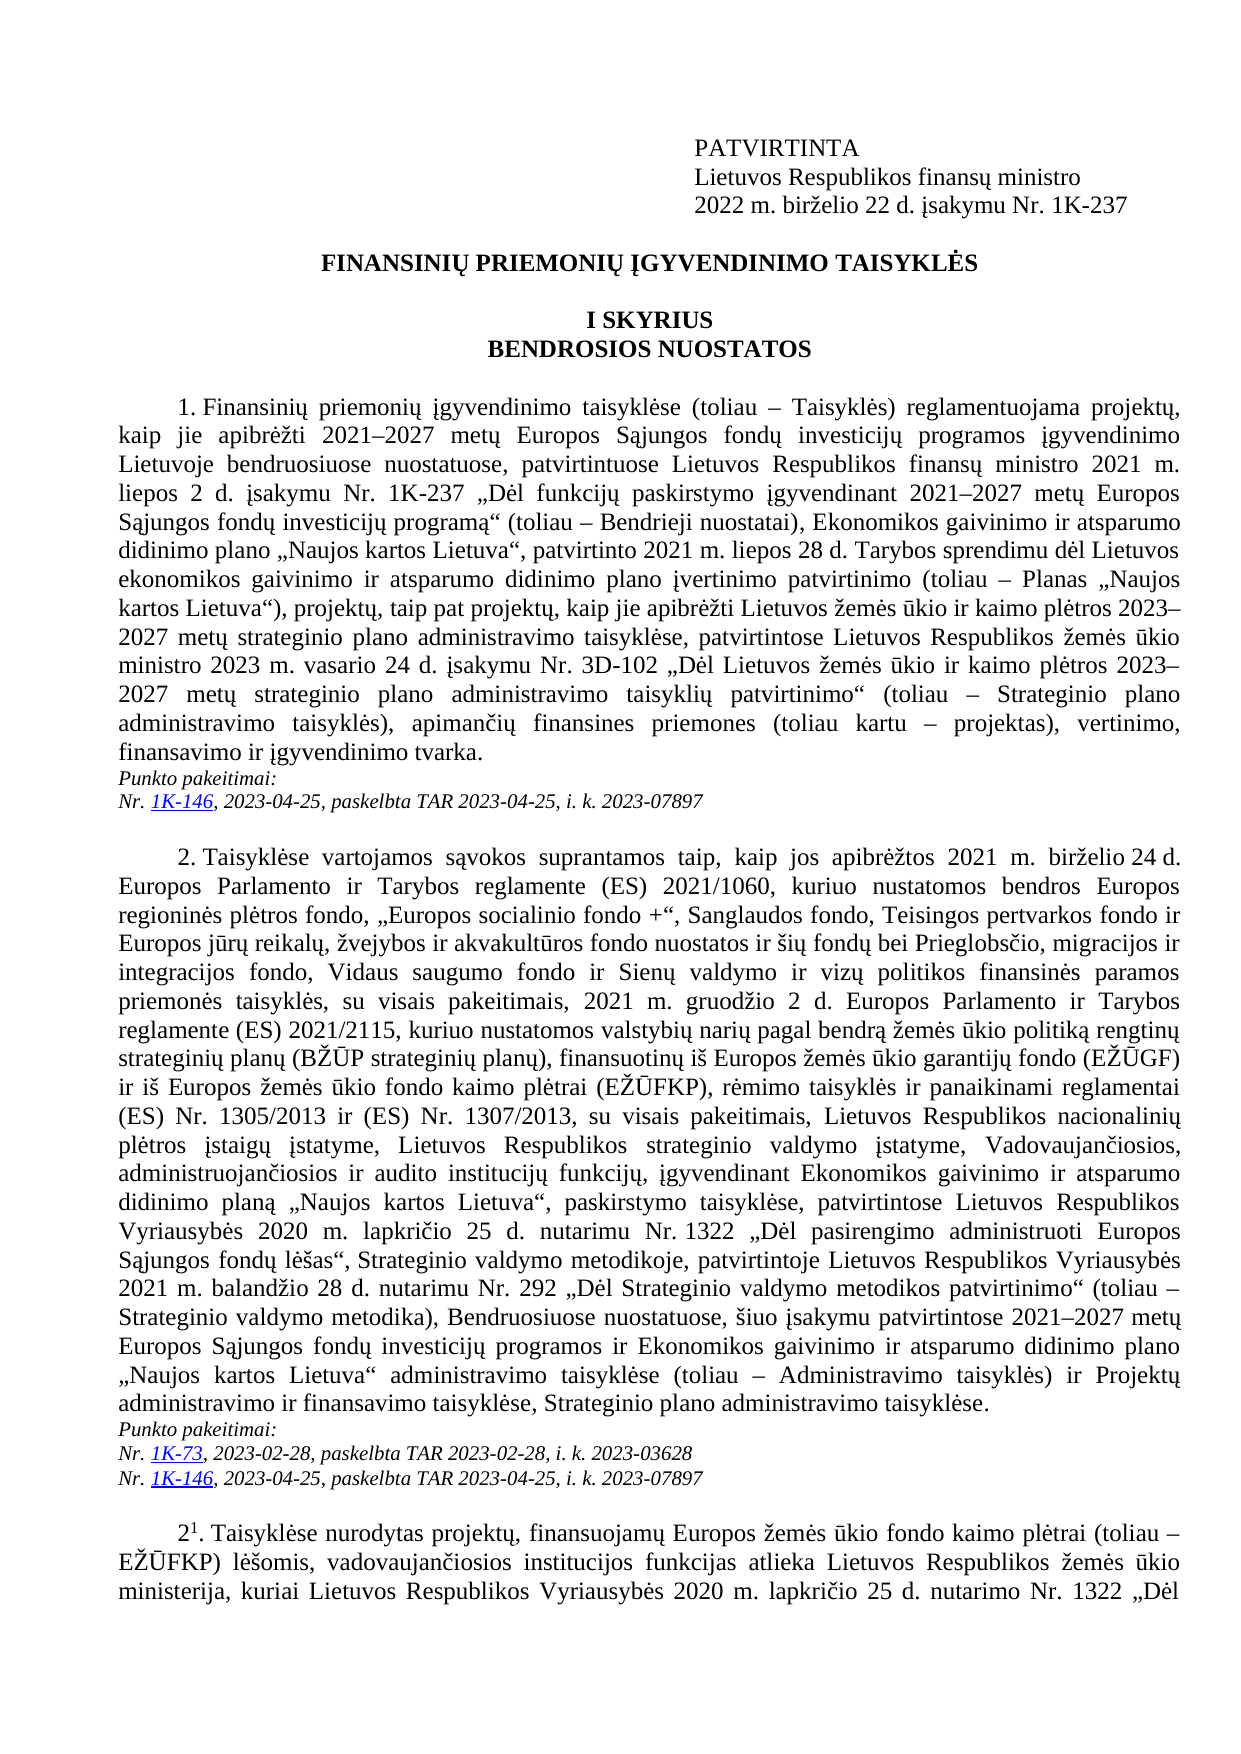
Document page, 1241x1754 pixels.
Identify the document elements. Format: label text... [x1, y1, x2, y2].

text Punkto pakeitimai: [118, 1417, 1181, 1441]
text Nr. 1K-73, 2023-02-28, paskelbta TAR 2023-02-28, i. k. 2023-03628 [118, 1441, 1181, 1465]
text Nr. 1K-146, 2023-04-25, paskelbta TAR 2023-04-25, i. k. 2023-07897 [118, 1465, 1181, 1489]
text I SKYRIUS [118, 305, 1181, 334]
text Nr. 1K-146, 2023-04-25, paskelbta TAR 2023-04-25, i. k. 2023-07897 [118, 789, 1181, 813]
text 1. Finansinių priemonių įgyvendinimo taisyklėse (toliau – Taisyklės) reglamentuojama projektų, kaip jie apibrėžti 2021–2027 metų Europos Sąjungos fondų investicijų programos įgyvendinimo Lietuvoje bendruosiuose nuostatuose, patvirtintuose Lietuvos Respublikos finansų ministro 2021 m. liepos 2 d. įsakymu Nr. 1K-237 „Dėl funkcijų paskirstymo įgyvendinant 2021–2027 metų Europos Sąjungos fondų investicijų programą“ (toliau – Bendrieji nuostatai), Ekonomikos gaivinimo ir atsparumo didinimo plano „Naujos kartos Lietuva“, patvirtinto 2021 m. liepos 28 d. Tarybos sprendimu dėl Lietuvos ekonomikos gaivinimo ir atsparumo didinimo plano įvertinimo patvirtinimo (toliau – Planas „Naujos kartos Lietuva“), projektų, taip pat projektų, kaip jie apibrėžti Lietuvos žemės ūkio ir kaimo plėtros 2023–2027 metų strateginio plano administravimo taisyklėse, patvirtintose Lietuvos Respublikos žemės ūkio ministro 2023 m. vasario 24 d. įsakymu Nr. 3D-102 „Dėl Lietuvos žemės ūkio ir kaimo plėtros 2023–2027 metų strateginio plano administravimo taisyklių patvirtinimo“ (toliau – Strateginio plano administravimo taisyklės), apimančių finansines priemones (toliau kartu – projektas), vertinimo, finansavimo ir įgyvendinimo tvarka. [118, 392, 1181, 765]
text Lietuvos Respublikos finansų ministro [694, 162, 1181, 190]
text FINANSINIŲ PRIEMONIŲ ĮGYVENDINIMO TAISYKLĖS [118, 248, 1181, 277]
text PATVIRTINTA [694, 133, 1181, 162]
text 2. Taisyklėse vartojamos sąvokos suprantamos taip, kaip jos apibrėžtos 2021 m. birželio 24 d. Europos Parlamento ir Tarybos reglamente (ES) 2021/1060, kuriuo nustatomos bendros Europos regioninės plėtros fondo, „Europos socialinio fondo +“, Sanglaudos fondo, Teisingos pertvarkos fondo ir Europos jūrų reikalų, žvejybos ir akvakultūros fondo nuostatos ir šių fondų bei Prieglobsčio, migracijos ir integracijos fondo, Vidaus saugumo fondo ir Sienų valdymo ir vizų politikos finansinės paramos priemonės taisyklės, su visais pakeitimais, 2021 m. gruodžio 2 d. Europos Parlamento ir Tarybos reglamente (ES) 2021/2115, kuriuo nustatomos valstybių narių pagal bendrą žemės ūkio politiką rengtinų strateginių planų (BŽŪP strateginių planų), finansuotinų iš Europos žemės ūkio garantijų fondo (EŽŪGF) ir iš Europos žemės ūkio fondo kaimo plėtrai (EŽŪFKP), rėmimo taisyklės ir panaikinami reglamentai (ES) Nr. 1305/2013 ir (ES) Nr. 1307/2013, su visais pakeitimais, Lietuvos Respublikos nacionalinių plėtros įstaigų įstatyme, Lietuvos Respublikos strateginio valdymo įstatyme, Vadovaujančiosios, administruojančiosios ir audito institucijų funkcijų, įgyvendinant Ekonomikos gaivinimo ir atsparumo didinimo planą „Naujos kartos Lietuva“, paskirstymo taisyklėse, patvirtintose Lietuvos Respublikos Vyriausybės 2020 m. lapkričio 25 d. nutarimu Nr. 1322 „Dėl pasirengimo administruoti Europos Sąjungos fondų lėšas“, Strateginio valdymo metodikoje, patvirtintoje Lietuvos Respublikos Vyriausybės 2021 m. balandžio 28 d. nutarimu Nr. 292 „Dėl Strateginio valdymo metodikos patvirtinimo“ (toliau – Strateginio valdymo metodika), Bendruosiuose nuostatuose, šiuo įsakymu patvirtintose 2021–2027 metų Europos Sąjungos fondų investicijų programos ir Ekonomikos gaivinimo ir atsparumo didinimo plano „Naujos kartos Lietuva“ administravimo taisyklėse (toliau – Administravimo taisyklės) ir Projektų administravimo ir finansavimo taisyklėse, Strateginio plano administravimo taisyklėse. [118, 842, 1181, 1417]
text 2022 m. birželio 22 d. įsakymu Nr. 1K-237 [694, 190, 1181, 219]
text BENDROSIOS NUOSTATOS [118, 334, 1181, 363]
text Punkto pakeitimai: [118, 765, 1181, 789]
text 21. Taisyklėse nurodytas projektų, finansuojamų Europos žemės ūkio fondo kaimo plėtrai (toliau – EŽŪFKP) lėšomis, vadovaujančiosios institucijos funkcijas atlieka Lietuvos Respublikos žemės ūkio ministerija, kuriai Lietuvos Respublikos Vyriausybės 2020 m. lapkričio 25 d. nutarimo Nr. 1322 „Dėl [118, 1518, 1181, 1604]
